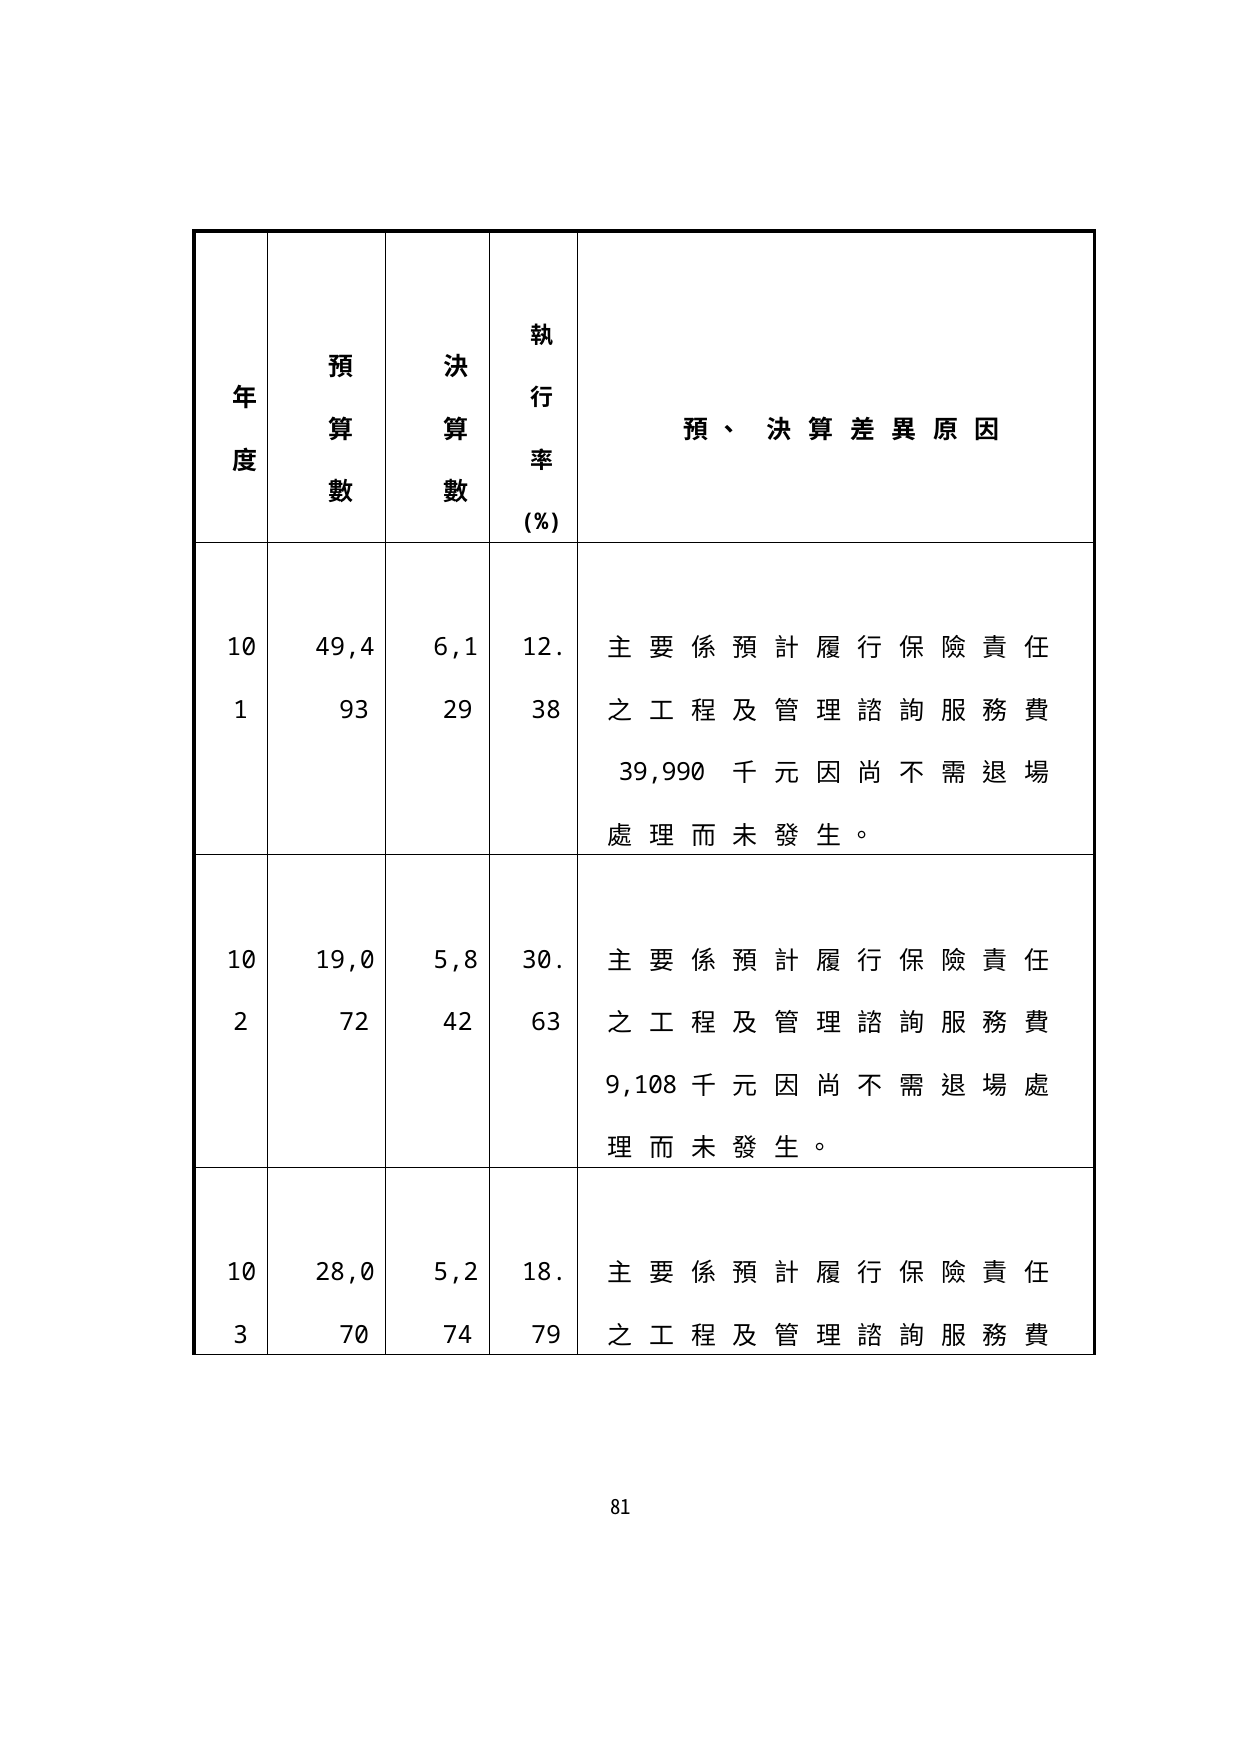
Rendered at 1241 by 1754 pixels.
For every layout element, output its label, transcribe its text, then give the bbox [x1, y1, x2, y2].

table_cell 主要係預計履行保險責任之工程及管理諮詢服務費 [578, 1168, 1093, 1354]
table_cell 5,274 [386, 1168, 489, 1354]
table_cell 102 [196, 855, 267, 1167]
table_cell 30.63 [490, 855, 577, 1167]
table_cell 5,842 [386, 855, 489, 1167]
table_header 預算數 [268, 233, 385, 542]
table_header 決算數 [386, 233, 489, 542]
table_cell 19,072 [268, 855, 385, 1167]
table_cell 6,129 [386, 543, 489, 854]
table_header 執行率(%) [490, 233, 577, 542]
table_header 年度 [196, 233, 267, 542]
table_cell 103 [196, 1168, 267, 1354]
table_cell 28,070 [268, 1168, 385, 1354]
table_cell 101 [196, 543, 267, 854]
table_cell 主要係預計履行保險責任之工程及管理諮詢服務費39,990千元因尚不需退場處理而未發生。 [578, 543, 1093, 854]
table_cell 18.79 [490, 1168, 577, 1354]
table_cell 12.38 [490, 543, 577, 854]
table_cell 主要係預計履行保險責任之工程及管理諮詢服務費9,108千元因尚不需退場處理而未發生。 [578, 855, 1093, 1167]
table_header 預、決算差異原因 [578, 233, 1093, 542]
table_cell 49,493 [268, 543, 385, 854]
